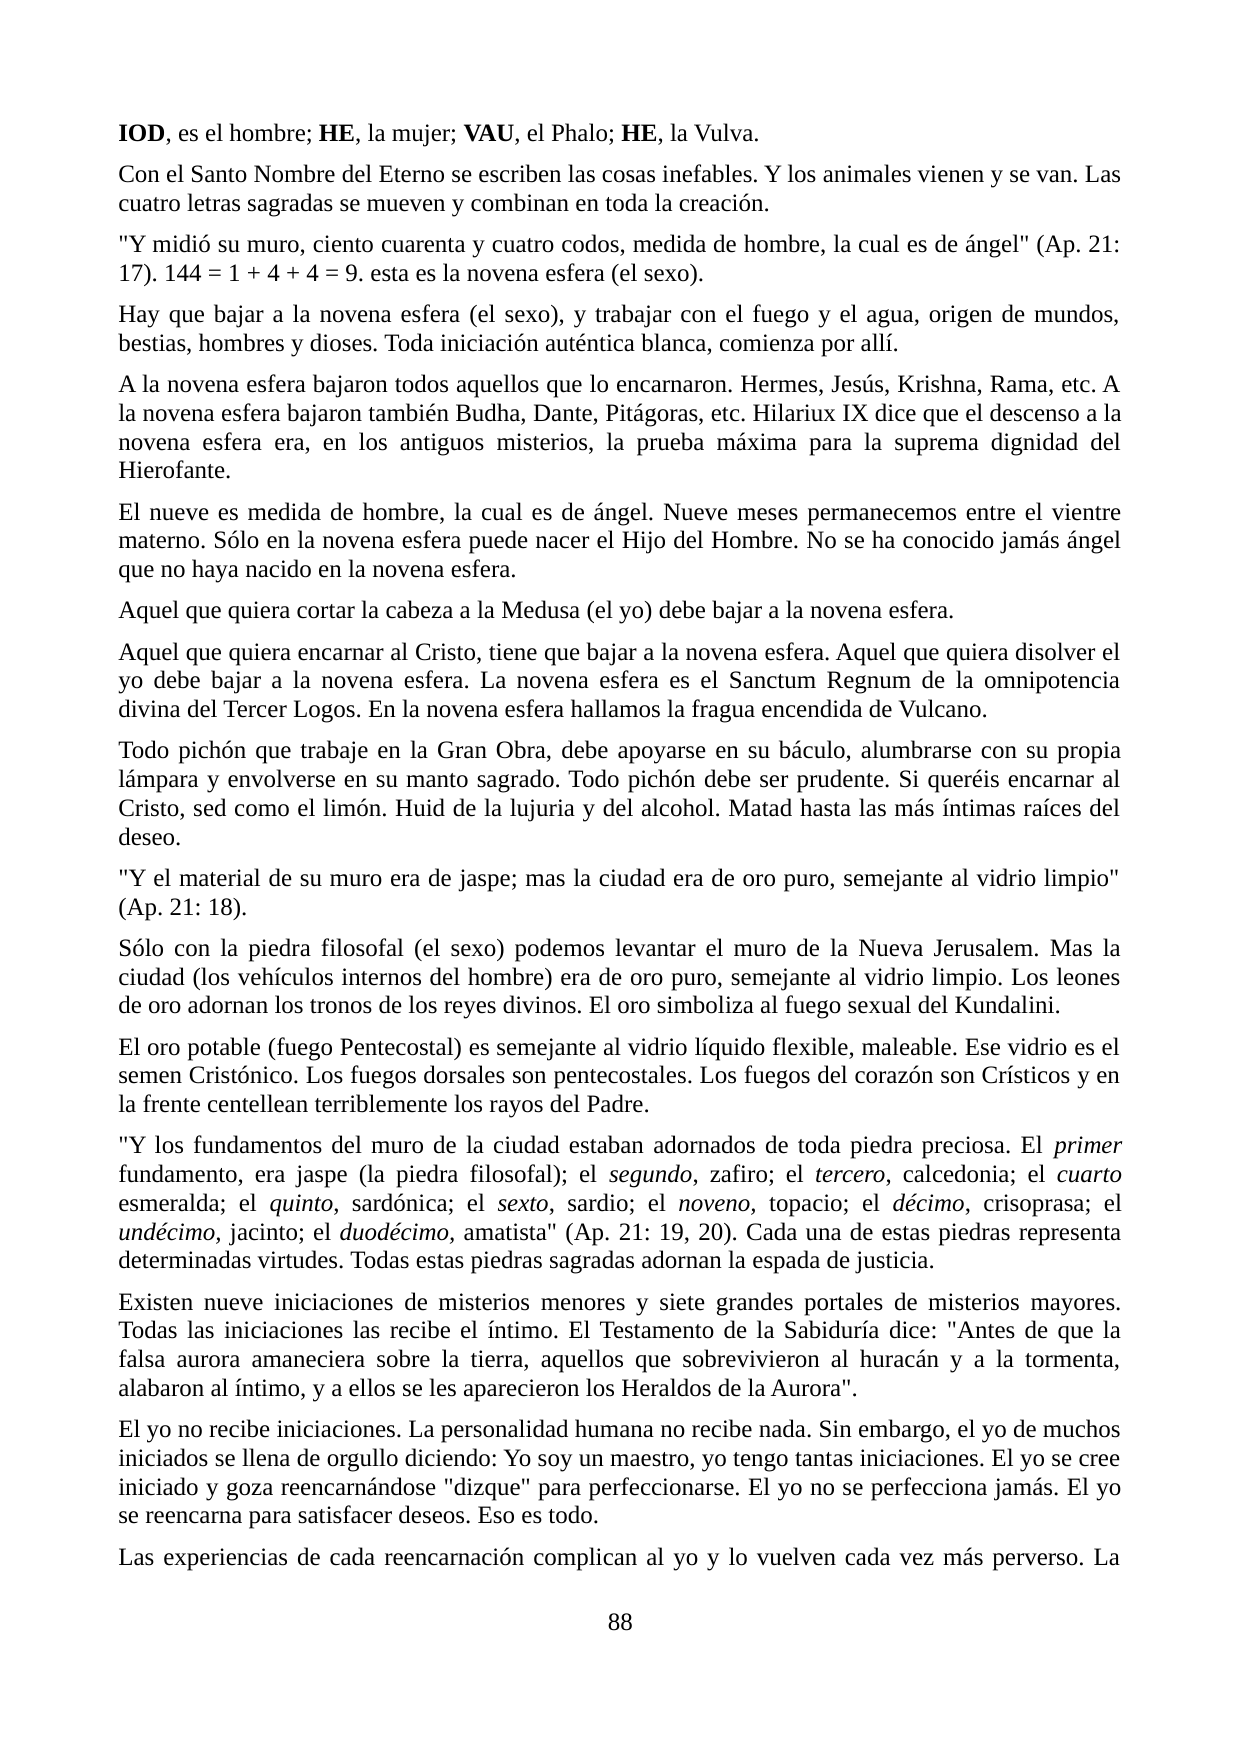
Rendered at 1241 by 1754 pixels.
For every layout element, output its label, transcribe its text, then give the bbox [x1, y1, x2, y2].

text "Y el material de su muro era de jaspe; mas la ciudad era de oro puro, semejante al vidrio limpio" (Ap. 21: 18). [118, 863, 1122, 921]
text Aquel que quiera cortar la cabeza a la Medusa (el yo) debe bajar a la novena esfera. [118, 596, 1122, 624]
text Con el Santo Nombre del Eterno se escriben las cosas inefables. Y los animales vienen y se van. Las cuatro letras sagradas se mueven y combinan en toda la creación. [118, 159, 1122, 217]
text El yo no recibe iniciaciones. La personalidad humana no recibe nada. Sin embargo, el yo de muchos iniciados se llena de orgullo diciendo: Yo soy un maestro, yo tengo tantas iniciaciones. El yo se cree iniciado y goza reencarnándose "dizque" para perfeccionarse. El yo no se perfecciona jamás. El yo se reencarna para satisfacer deseos. Eso es todo. [118, 1414, 1122, 1529]
text Hay que bajar a la novena esfera (el sexo), y trabajar con el fuego y el agua, origen de mundos, bestias, hombres y dioses. Toda iniciación auténtica blanca, comienza por allí. [118, 299, 1122, 357]
text Existen nueve iniciaciones de misterios menores y siete grandes portales de misterios mayores. Todas las iniciaciones las recibe el íntimo. El Testamento de la Sabiduría dice: "Antes de que la falsa aurora amaneciera sobre la tierra, aquellos que sobrevivieron al huracán y a la tormenta, alabaron al íntimo, y a ellos se les aparecieron los Heraldos de la Aurora". [118, 1287, 1122, 1402]
text "Y los fundamentos del muro de la ciudad estaban adornados de toda piedra preciosa. El primer fundamento, era jaspe (la piedra filosofal); el segundo, zafiro; el tercero, calcedonia; el cuarto esmeralda; el quinto, sardónica; el sexto, sardio; el noveno, topacio; el décimo, crisoprasa; el undécimo, jacinto; el duodécimo, amatista" (Ap. 21: 19, 20). Cada una de estas piedras representa determinadas virtudes. Todas estas piedras sagradas adornan la espada de justicia. [118, 1131, 1122, 1274]
text El oro potable (fuego Pentecostal) es semejante al vidrio líquido flexible, maleable. Ese vidrio es el semen Cristónico. Los fuegos dorsales son pentecostales. Los fuegos del corazón son Crísticos y en la frente centellean terriblemente los rayos del Padre. [118, 1032, 1122, 1118]
text Sólo con la piedra filosofal (el sexo) podemos levantar el muro de la Nueva Jerusalem. Mas la ciudad (los vehículos internos del hombre) era de oro puro, semejante al vidrio limpio. Los leones de oro adornan los tronos de los reyes divinos. El oro simboliza al fuego sexual del Kundalini. [118, 933, 1122, 1019]
text IOD, es el hombre; HE, la mujer; VAU, el Phalo; HE, la Vulva. [118, 118, 1122, 147]
text Aquel que quiera encarnar al Cristo, tiene que bajar a la novena esfera. Aquel que quiera disolver el yo debe bajar a la novena esfera. La novena esfera es el Sanctum Regnum de la omnipotencia divina del Tercer Logos. En la novena esfera hallamos la fragua encendida de Vulcano. [118, 637, 1122, 723]
text "Y midió su muro, ciento cuarenta y cuatro codos, medida de hombre, la cual es de ángel" (Ap. 21: 17). 144 = 1 + 4 + 4 = 9. esta es la novena esfera (el sexo). [118, 229, 1122, 287]
text Las experiencias de cada reencarnación complican al yo y lo vuelven cada vez más perverso. La [118, 1542, 1122, 1571]
text El nueve es medida de hombre, la cual es de ángel. Nueve meses permanecemos entre el vientre materno. Sólo en la novena esfera puede nacer el Hijo del Hombre. No se ha conocido jamás ángel que no haya nacido en la novena esfera. [118, 497, 1122, 583]
text Todo pichón que trabaje en la Gran Obra, debe apoyarse en su báculo, alumbrarse con su propia lámpara y envolverse en su manto sagrado. Todo pichón debe ser prudente. Si queréis encarnar al Cristo, sed como el limón. Huid de la lujuria y del alcohol. Matad hasta las más íntimas raíces del deseo. [118, 736, 1122, 851]
text A la novena esfera bajaron todos aquellos que lo encarnaron. Hermes, Jesús, Krishna, Rama, etc. A la novena esfera bajaron también Budha, Dante, Pitágoras, etc. Hilariux IX dice que el descenso a la novena esfera era, en los antiguos misterios, la prueba máxima para la suprema dignidad del Hierofante. [118, 369, 1122, 484]
